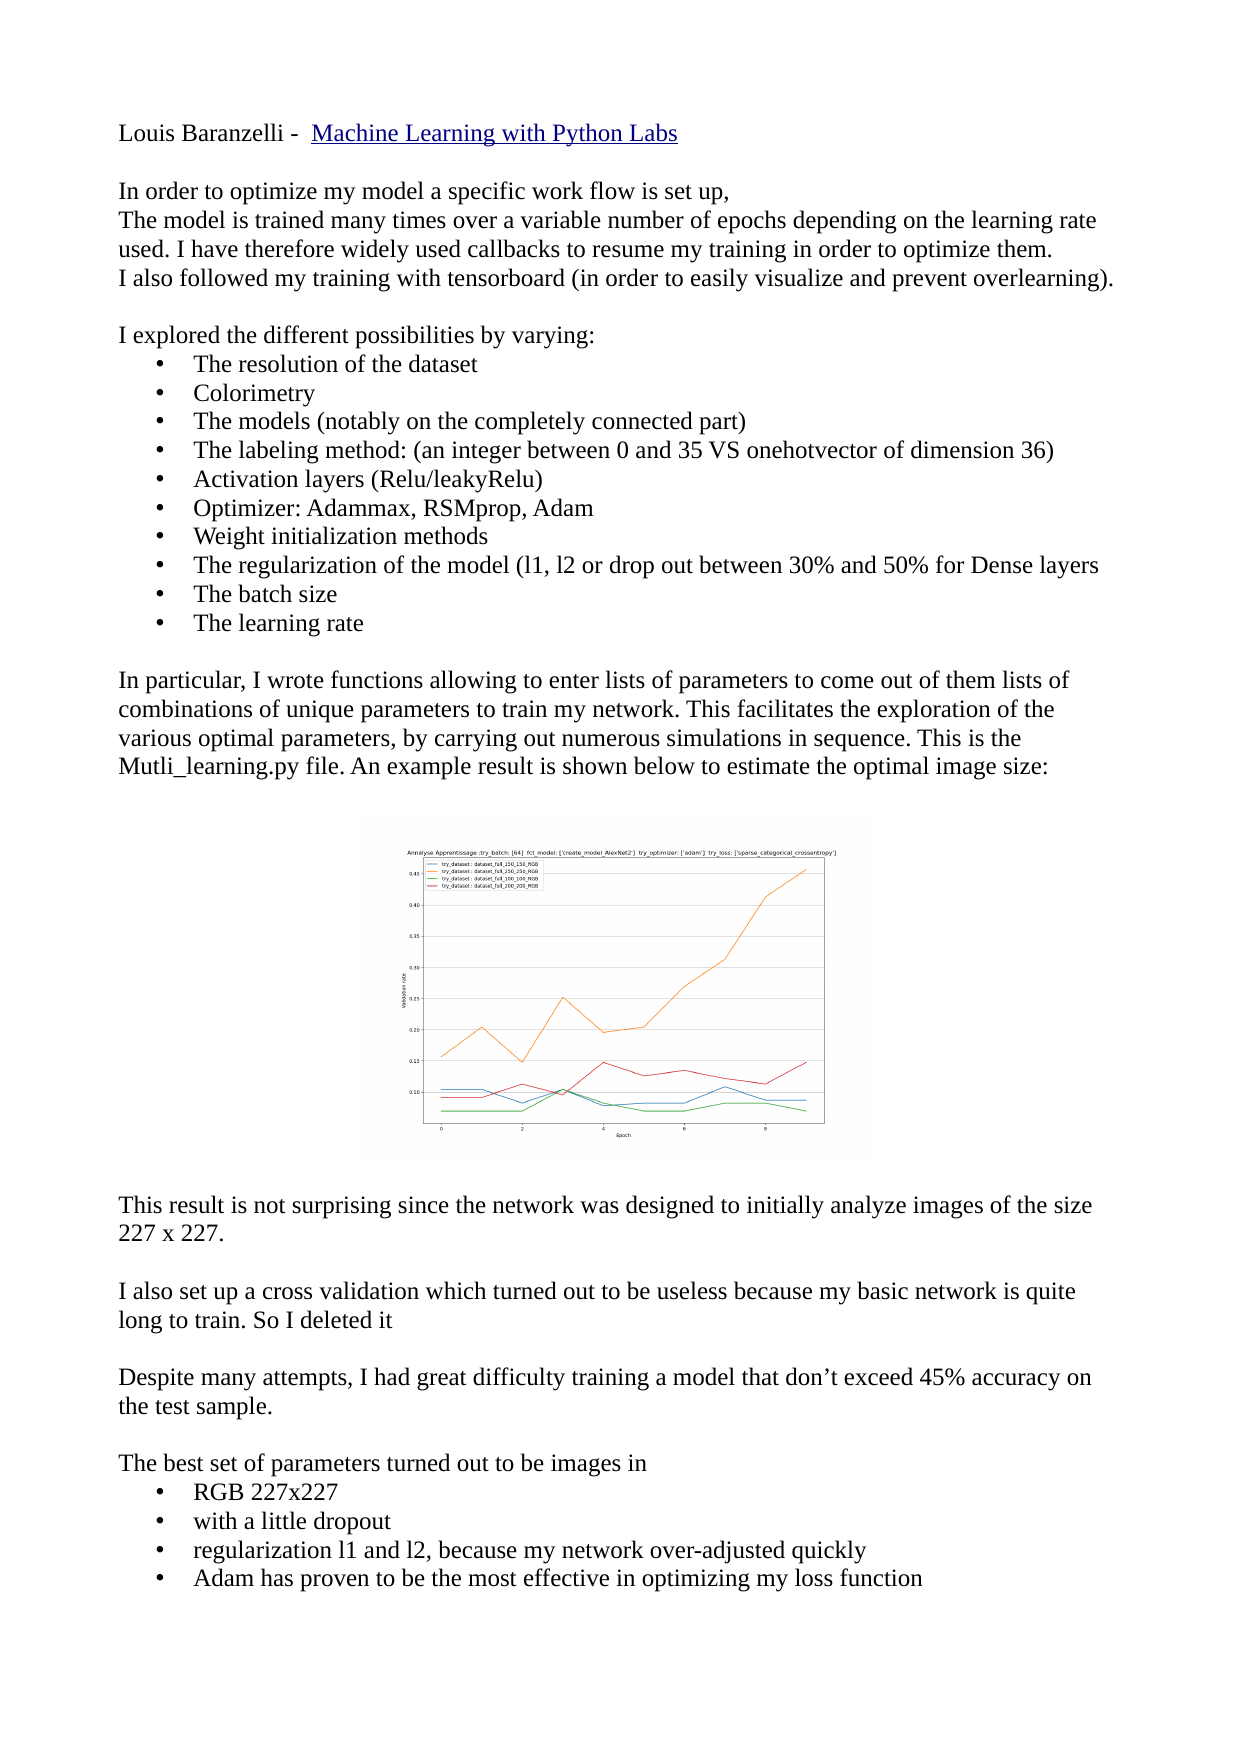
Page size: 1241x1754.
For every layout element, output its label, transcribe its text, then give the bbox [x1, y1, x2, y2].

text This result is not surprising since the network was designed to initially analyze images of the size 227 x 227. [118, 1190, 1122, 1247]
picture [358, 816, 876, 1161]
list The learning rate [156, 608, 1122, 636]
list The models (notably on the completely connected part) [156, 406, 1122, 435]
text In order to optimize my model a specific work flow is set up, [118, 176, 1122, 205]
list Optimizer: Adammax, RSMprop, Adam [156, 493, 1122, 521]
list RGB 227x227 [156, 1477, 1122, 1506]
list The labeling method: (an integer between 0 and 35 VS onehotvector of dimension 36) [156, 435, 1122, 464]
text I also set up a cross validation which turned out to be useless because my basic network is quite long to train. So I deleted it [118, 1276, 1122, 1333]
text Despite many attempts, I had great difficulty training a model that don’t exceed 45% accuracy on the test sample. [118, 1362, 1122, 1420]
text The model is trained many times over a variable number of epochs depending on the learning rate used. I have therefore widely used callbacks to resume my training in order to optimize them. [118, 205, 1122, 263]
list Adam has proven to be the most effective in optimizing my loss function [156, 1563, 1122, 1592]
list Activation layers (Relu/leakyRelu) [156, 464, 1122, 493]
list regularization l1 and l2, because my network over-adjusted quickly [156, 1535, 1122, 1563]
list with a little dropout [156, 1506, 1122, 1535]
text I also followed my training with tensorboard (in order to easily visualize and prevent overlearning). [118, 263, 1122, 291]
list The regularization of the model (l1, l2 or drop out between 30% and 50% for Dense layers [156, 550, 1122, 579]
text The best set of parameters turned out to be images in [118, 1448, 1122, 1477]
list The batch size [156, 579, 1122, 608]
list Colorimetry [156, 378, 1122, 406]
text In particular, I wrote functions allowing to enter lists of parameters to come out of them lists of combinations of unique parameters to train my network. This facilitates the exploration of the various optimal parameters, by carrying out numerous simulations in sequence. This is the Mutli_learning.py file. An example result is shown below to estimate the optimal image size: [118, 665, 1122, 780]
list The resolution of the dataset [156, 349, 1122, 378]
text I explored the different possibilities by varying: [118, 320, 1122, 349]
list Weight initialization methods [156, 521, 1122, 550]
